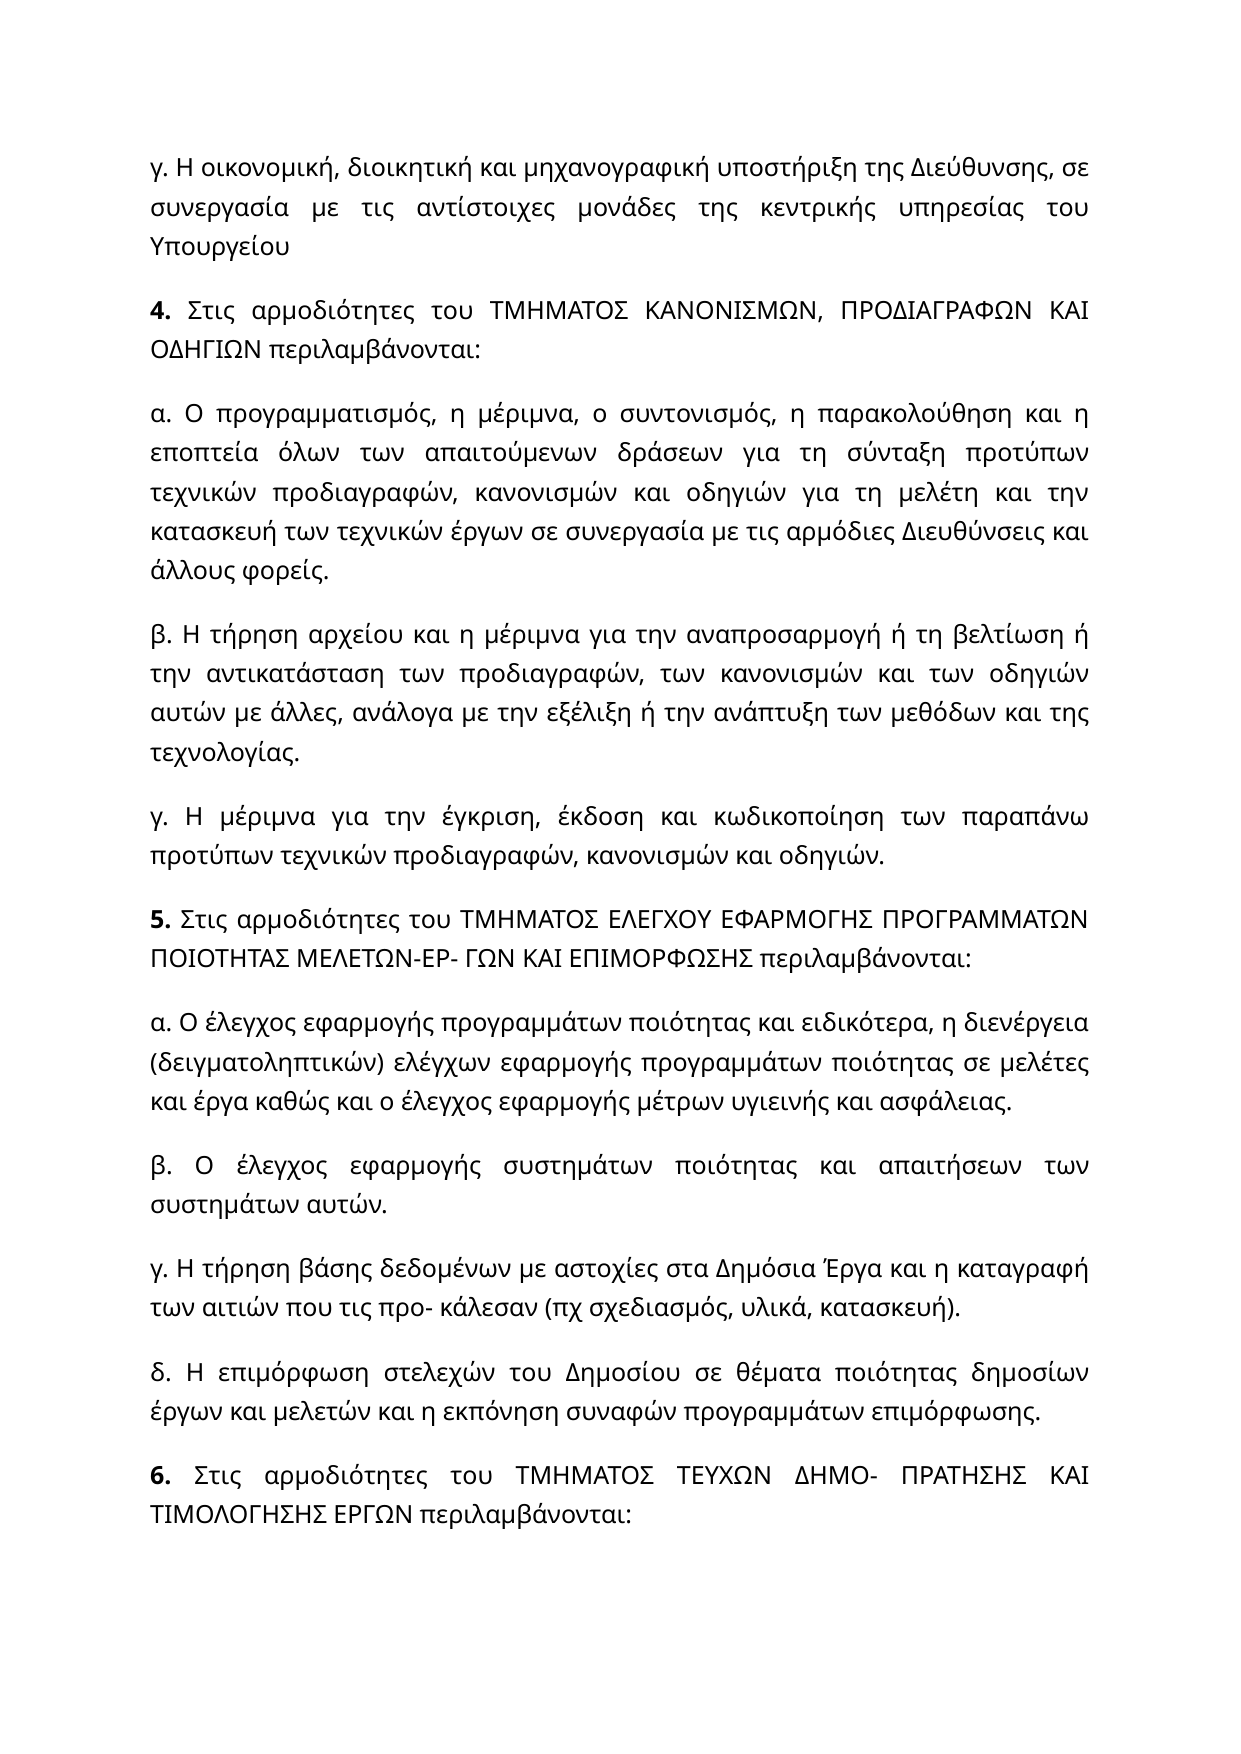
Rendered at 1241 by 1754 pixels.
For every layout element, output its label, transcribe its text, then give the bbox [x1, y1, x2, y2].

text 4. Στις αρμοδιότητες του ΤΜΗΜΑΤΟΣ ΚΑΝΟΝΙΣΜΩΝ, ΠΡΟΔΙΑΓΡΑΦΩΝ ΚΑΙ ΟΔΗΓΙΩΝ περιλαμβάνονται: [150, 292, 1090, 366]
text 6. Στις αρμοδιότητες του ΤΜΗΜΑΤΟΣ ΤΕΥΧΩΝ ΔΗΜΟ- ΠΡΑΤΗΣΗΣ ΚΑΙ ΤΙΜΟΛΟΓΗΣΗΣ ΕΡΓΩΝ περιλαμβάνονται: [150, 1457, 1090, 1531]
text β. Η τήρηση αρχείου και η μέριμνα για την αναπροσαρμογή ή τη βελτίωση ή την αντικατάσταση των προδιαγραφών, των κανονισμών και των οδηγιών αυτών με άλλες, ανάλογα με την εξέλιξη ή την ανάπτυξη των μεθόδων και της τεχνολογίας. [150, 617, 1090, 768]
text 5. Στις αρμοδιότητες του ΤΜΗΜΑΤΟΣ ΕΛΕΓΧΟΥ ΕΦΑΡΜΟΓΗΣ ΠΡΟΓΡΑΜΜΑΤΩΝ ΠΟΙΟΤΗΤΑΣ ΜΕΛΕΤΩΝ-ΕΡ- ΓΩΝ ΚΑΙ ΕΠΙΜΟΡΦΩΣΗΣ περιλαμβάνονται: [150, 902, 1090, 975]
text β. Ο έλεγχος εφαρμογής συστημάτων ποιότητας και απαιτήσεων των συστημάτων αυτών. [150, 1147, 1090, 1221]
text α. Ο προγραμματισμός, η μέριμνα, ο συντονισμός, η παρακολούθηση και η εποπτεία όλων των απαιτούμενων δράσεων για τη σύνταξη προτύπων τεχνικών προδιαγραφών, κανονισμών και οδηγιών για τη μελέτη και την κατασκευή των τεχνικών έργων σε συνεργασία με τις αρμόδιες Διευθύνσεις και άλλους φορείς. [150, 396, 1090, 587]
text γ. Η οικονομική, διοικητική και μηχανογραφική υποστήριξη της Διεύθυνσης, σε συνεργασία με τις αντίστοιχες μονάδες της κεντρικής υπηρεσίας του Υπουργείου [150, 150, 1090, 262]
text δ. Η επιμόρφωση στελεχών του Δημοσίου σε θέματα ποιότητας δημοσίων έργων και μελετών και η εκπόνηση συναφών προγραμμάτων επιμόρφωσης. [150, 1354, 1090, 1427]
text γ. Η μέριμνα για την έγκριση, έκδοση και κωδικοποίηση των παραπάνω προτύπων τεχνικών προδιαγραφών, κανονισμών και οδηγιών. [150, 798, 1090, 872]
text γ. Η τήρηση βάσης δεδομένων με αστοχίες στα Δημόσια Έργα και η καταγραφή των αιτιών που τις προ- κάλεσαν (πχ σχεδιασμός, υλικά, κατασκευή). [150, 1251, 1090, 1324]
text α. Ο έλεγχος εφαρμογής προγραμμάτων ποιότητας και ειδικότερα, η διενέργεια (δειγματοληπτικών) ελέγχων εφαρμογής προγραμμάτων ποιότητας σε μελέτες και έργα καθώς και ο έλεγχος εφαρμογής μέτρων υγιεινής και ασφάλειας. [150, 1005, 1090, 1117]
